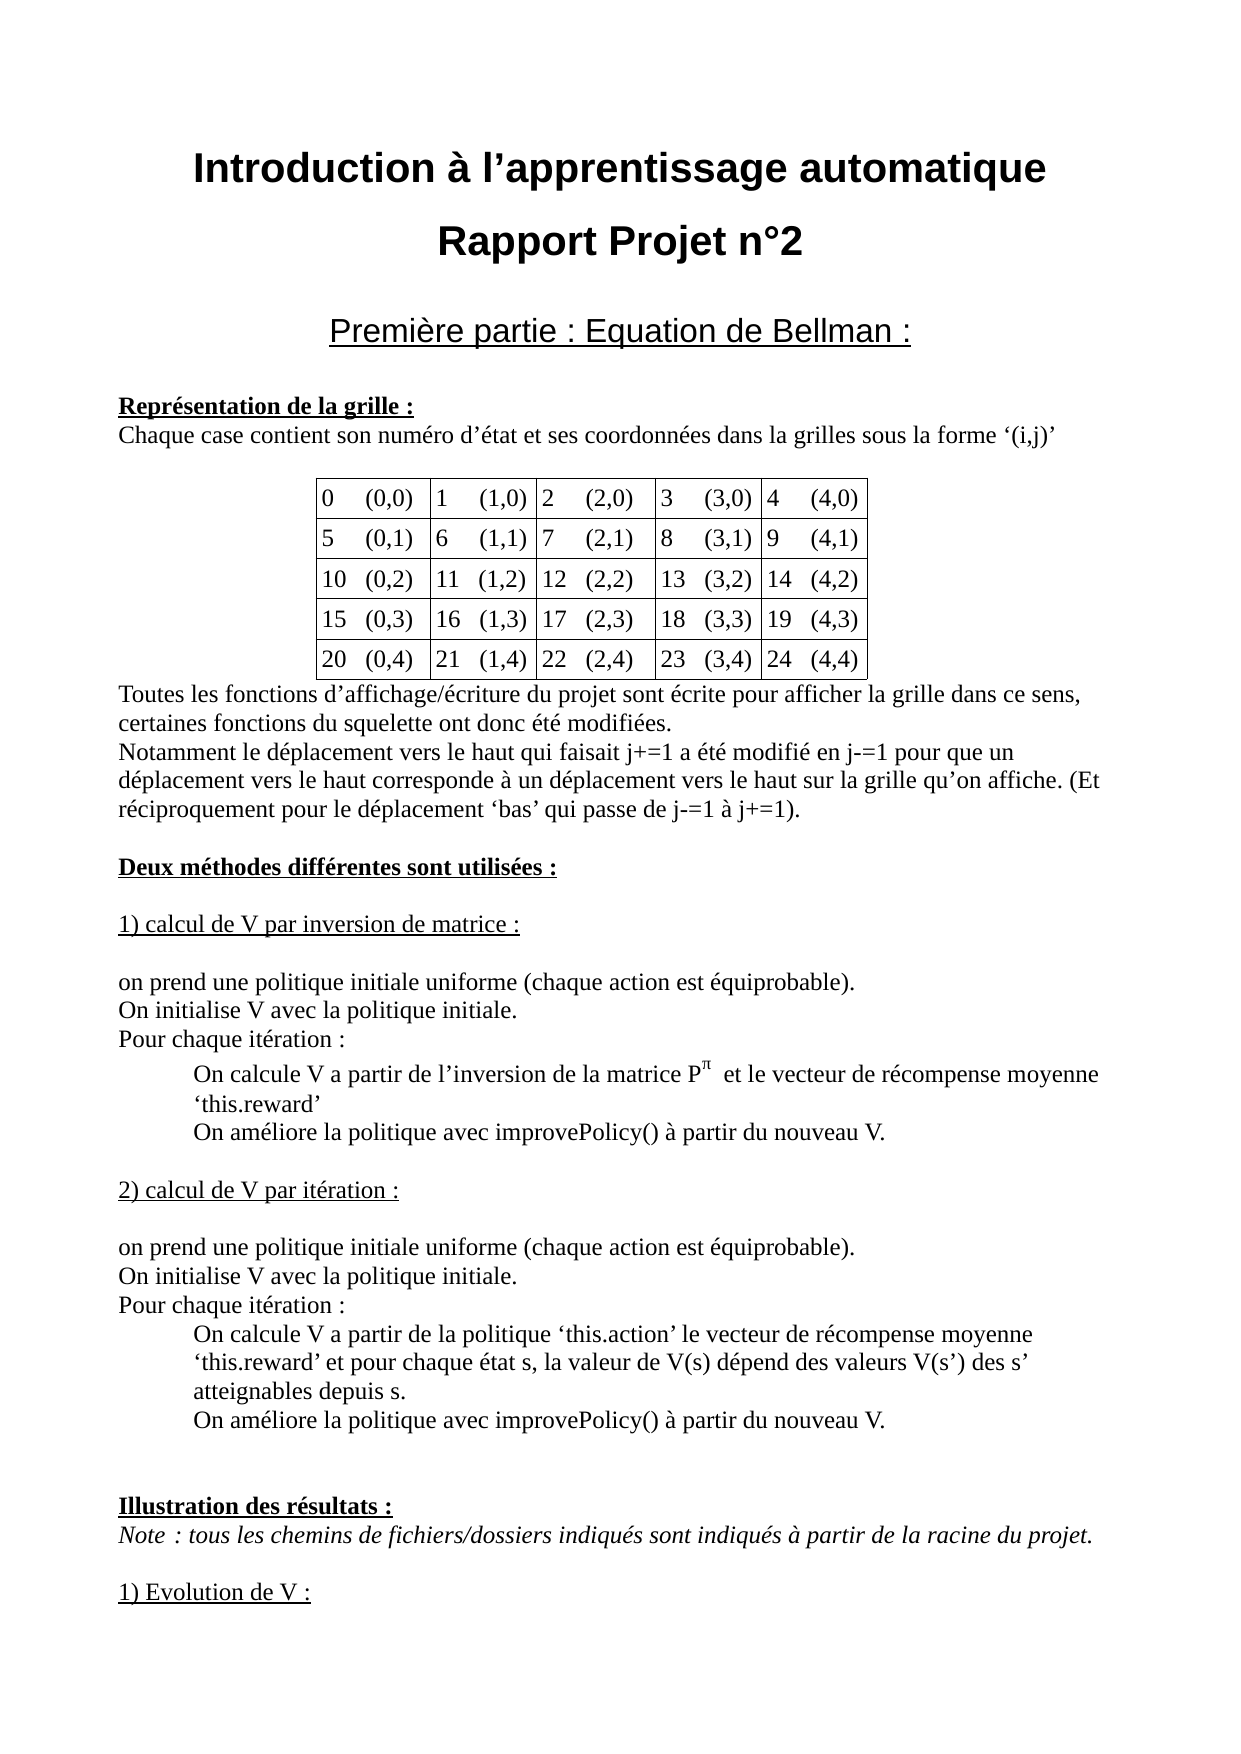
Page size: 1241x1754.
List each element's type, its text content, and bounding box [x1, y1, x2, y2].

text Chaque case contient son numéro d’état et ses coordonnées dans la grilles sous la forme ‘(i,j)’ [118, 420, 1122, 449]
text Représentation de la grille : [118, 391, 1122, 420]
text Pour chaque itération : [118, 1290, 1122, 1319]
table_header 2 (2,0) [537, 479, 655, 518]
table_cell 23 (3,4) [656, 640, 761, 679]
table_cell 5 (0,1) [317, 519, 430, 558]
title Introduction à l’apprentissage automatique [118, 143, 1122, 191]
subtitle Première partie : Equation de Bellman : [118, 311, 1122, 350]
table_cell 15 (0,3) [317, 599, 430, 639]
text On calcule V a partir de l’inversion de la matrice Pπ et le vecteur de récompense moyenne ‘this.reward’ [118, 1053, 1122, 1117]
table_cell 14 (4,2) [762, 559, 867, 598]
table_header 3 (3,0) [656, 479, 761, 518]
text On améliore la politique avec improvePolicy() à partir du nouveau V. [118, 1405, 1122, 1434]
table_cell 13 (3,2) [656, 559, 761, 598]
text Illustration des résultats : [118, 1491, 1122, 1520]
table_cell 9 (4,1) [762, 519, 867, 558]
table_cell 11 (1,2) [431, 559, 536, 598]
text On initialise V avec la politique initiale. [118, 995, 1122, 1024]
table_header 4 (4,0) [762, 479, 867, 518]
table_cell 6 (1,1) [431, 519, 536, 558]
table_cell 21 (1,4) [431, 640, 536, 679]
table_cell 22 (2,4) [537, 640, 655, 679]
text On calcule V a partir de la politique ‘this.action’ le vecteur de récompense moyenne ‘this.reward’ et pour chaque état s, la valeur de V(s) dépend des valeurs V(s’) des s’ atteignables depuis s. [118, 1319, 1122, 1405]
table_cell 17 (2,3) [537, 599, 655, 639]
text Deux méthodes différentes sont utilisées : [118, 852, 1122, 880]
table_cell 12 (2,2) [537, 559, 655, 598]
text on prend une politique initiale uniforme (chaque action est équiprobable). [118, 967, 1122, 995]
text 1) calcul de V par inversion de matrice : [118, 909, 1122, 938]
table_cell 7 (2,1) [537, 519, 655, 558]
text Notamment le déplacement vers le haut qui faisait j+=1 a été modifié en j-=1 pour que un déplacement vers le haut corresponde à un déplacement vers le haut sur la grille qu’on affiche. (Et réciproquement pour le déplacement ‘bas’ qui passe de j-=1 à j+=1). [118, 737, 1122, 823]
table_cell 19 (4,3) [762, 599, 867, 639]
table_cell 24 (4,4) [762, 640, 867, 679]
text 1) Evolution de V : [118, 1577, 1122, 1606]
text Toutes les fonctions d’affichage/écriture du projet sont écrite pour afficher la grille dans ce sens, certaines fonctions du squelette ont donc été modifiées. [118, 679, 1122, 737]
table_cell 10 (0,2) [317, 559, 430, 598]
table_cell 18 (3,3) [656, 599, 761, 639]
table_cell 16 (1,3) [431, 599, 536, 639]
title Rapport Projet n°2 [118, 216, 1122, 264]
text Note : tous les chemins de fichiers/dossiers indiqués sont indiqués à partir de la racine du projet. [118, 1520, 1122, 1549]
text On initialise V avec la politique initiale. [118, 1261, 1122, 1290]
text Pour chaque itération : [118, 1024, 1122, 1053]
text On améliore la politique avec improvePolicy() à partir du nouveau V. [118, 1117, 1122, 1146]
table_cell 8 (3,1) [656, 519, 761, 558]
table_header 1 (1,0) [431, 479, 536, 518]
text on prend une politique initiale uniforme (chaque action est équiprobable). [118, 1232, 1122, 1261]
text 2) calcul de V par itération : [118, 1175, 1122, 1204]
table_cell 20 (0,4) [317, 640, 430, 679]
table_header 0 (0,0) [317, 479, 430, 518]
